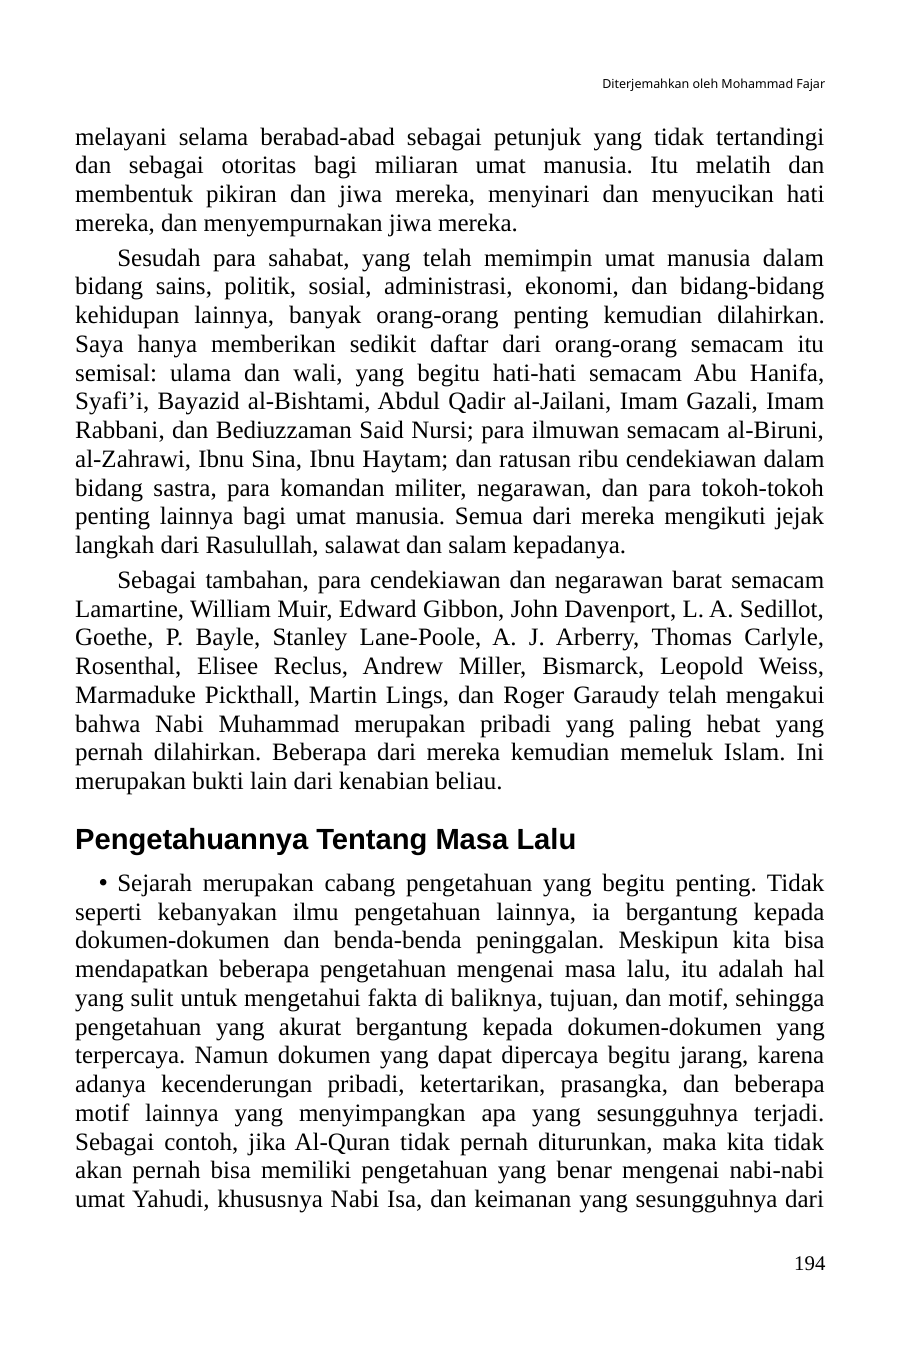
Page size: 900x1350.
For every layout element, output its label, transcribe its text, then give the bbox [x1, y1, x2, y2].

text Sebagai tambahan, para cendekiawan dan negarawan barat semacam Lamartine, William Muir, Edward Gibbon, John Davenport, L. A. Sedillot, Goethe, P. Bayle, Stanley Lane-Poole, A. J. Arberry, Thomas Carlyle, Rosenthal, Elisee Reclus, Andrew Miller, Bismarck, Leopold Weiss, Marmaduke Pickthall, Martin Lings, dan Roger Garaudy telah mengakui bahwa Nabi Muhammad merupakan pribadi yang paling hebat yang pernah dilahirkan. Beberapa dari mereka kemudian memeluk Islam. Ini merupakan bukti lain dari kenabian beliau. [75, 565, 825, 795]
text Sesudah para sahabat, yang telah memimpin umat manusia dalam bidang sains, politik, sosial, administrasi, ekonomi, dan bidang-bidang kehidupan lainnya, banyak orang-orang penting kemudian dilahirkan. Saya hanya memberikan sedikit daftar dari orang-orang semacam itu semisal: ulama dan wali, yang begitu hati-hati semacam Abu Hanifa, Syafi’i, Bayazid al-Bishtami, Abdul Qadir al-Jailani, Imam Gazali, Imam Rabbani, dan Bediuzzaman Said Nursi; para ilmuwan semacam al-Biruni, al-Zahrawi, Ibnu Sina, Ibnu Haytam; dan ratusan ribu cendekiawan dalam bidang sastra, para komandan militer, negarawan, dan para tokoh-tokoh penting lainnya bagi umat manusia. Semua dari mereka mengikuti jejak langkah dari Rasulullah, salawat dan salam kepadanya. [75, 243, 825, 559]
list Sejarah merupakan cabang pengetahuan yang begitu penting. Tidak seperti kebanyakan ilmu pengetahuan lainnya, ia bergantung kepada dokumen-dokumen dan benda-benda peninggalan. Meskipun kita bisa mendapatkan beberapa pengetahuan mengenai masa lalu, itu adalah hal yang sulit untuk mengetahui fakta di baliknya, tujuan, dan motif, sehingga pengetahuan yang akurat bergantung kepada dokumen-dokumen yang terpercaya. Namun dokumen yang dapat dipercaya begitu jarang, karena adanya kecenderungan pribadi, ketertarikan, prasangka, dan beberapa motif lainnya yang menyimpangkan apa yang sesungguhnya terjadi. Sebagai contoh, jika Al-Quran tidak pernah diturunkan, maka kita tidak akan pernah bisa memiliki pengetahuan yang benar mengenai nabi-nabi umat Yahudi, khususnya Nabi Isa, dan keimanan yang sesungguhnya dari [75, 868, 825, 1213]
list melayani selama berabad-abad sebagai petunjuk yang tidak tertandingi dan sebagai otoritas bagi miliaran umat manusia. Itu melatih dan membentuk pikiran dan jiwa mereka, menyinari dan menyucikan hati mereka, dan menyempurnakan jiwa mereka. [75, 122, 825, 237]
subtitle Pengetahuannya Tentang Masa Lalu [75, 822, 825, 855]
